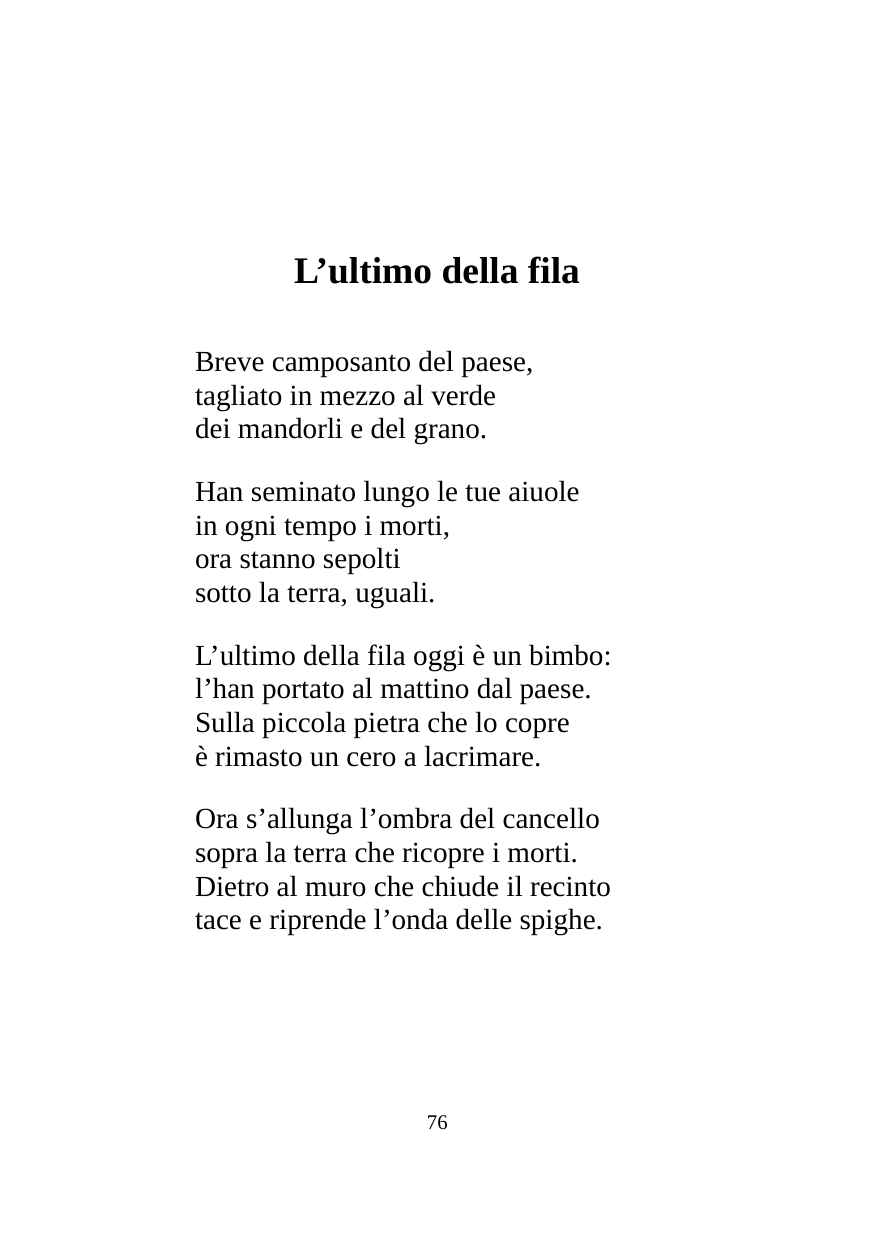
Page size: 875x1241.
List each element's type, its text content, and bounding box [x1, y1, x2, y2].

text Breve camposanto del paese, tagliato in mezzo al verde dei mandorli e del grano. [195, 344, 768, 445]
text L’ultimo della fila oggi è un bimbo: l’han portato al mattino dal paese. Sulla piccola pietra che lo copre è rimasto un cero a lacrimare. [195, 638, 768, 772]
text Ora s’allunga l’ombra del cancello sopra la terra che ricopre i morti. Dietro al muro che chiude il recinto tace e riprende l’onda delle spighe. [195, 802, 768, 936]
text Han seminato lungo le tue aiuole in ogni tempo i morti, ora stanno sepolti sotto la terra, uguali. [195, 474, 768, 608]
subtitle L’ultimo della fila [106, 248, 768, 291]
